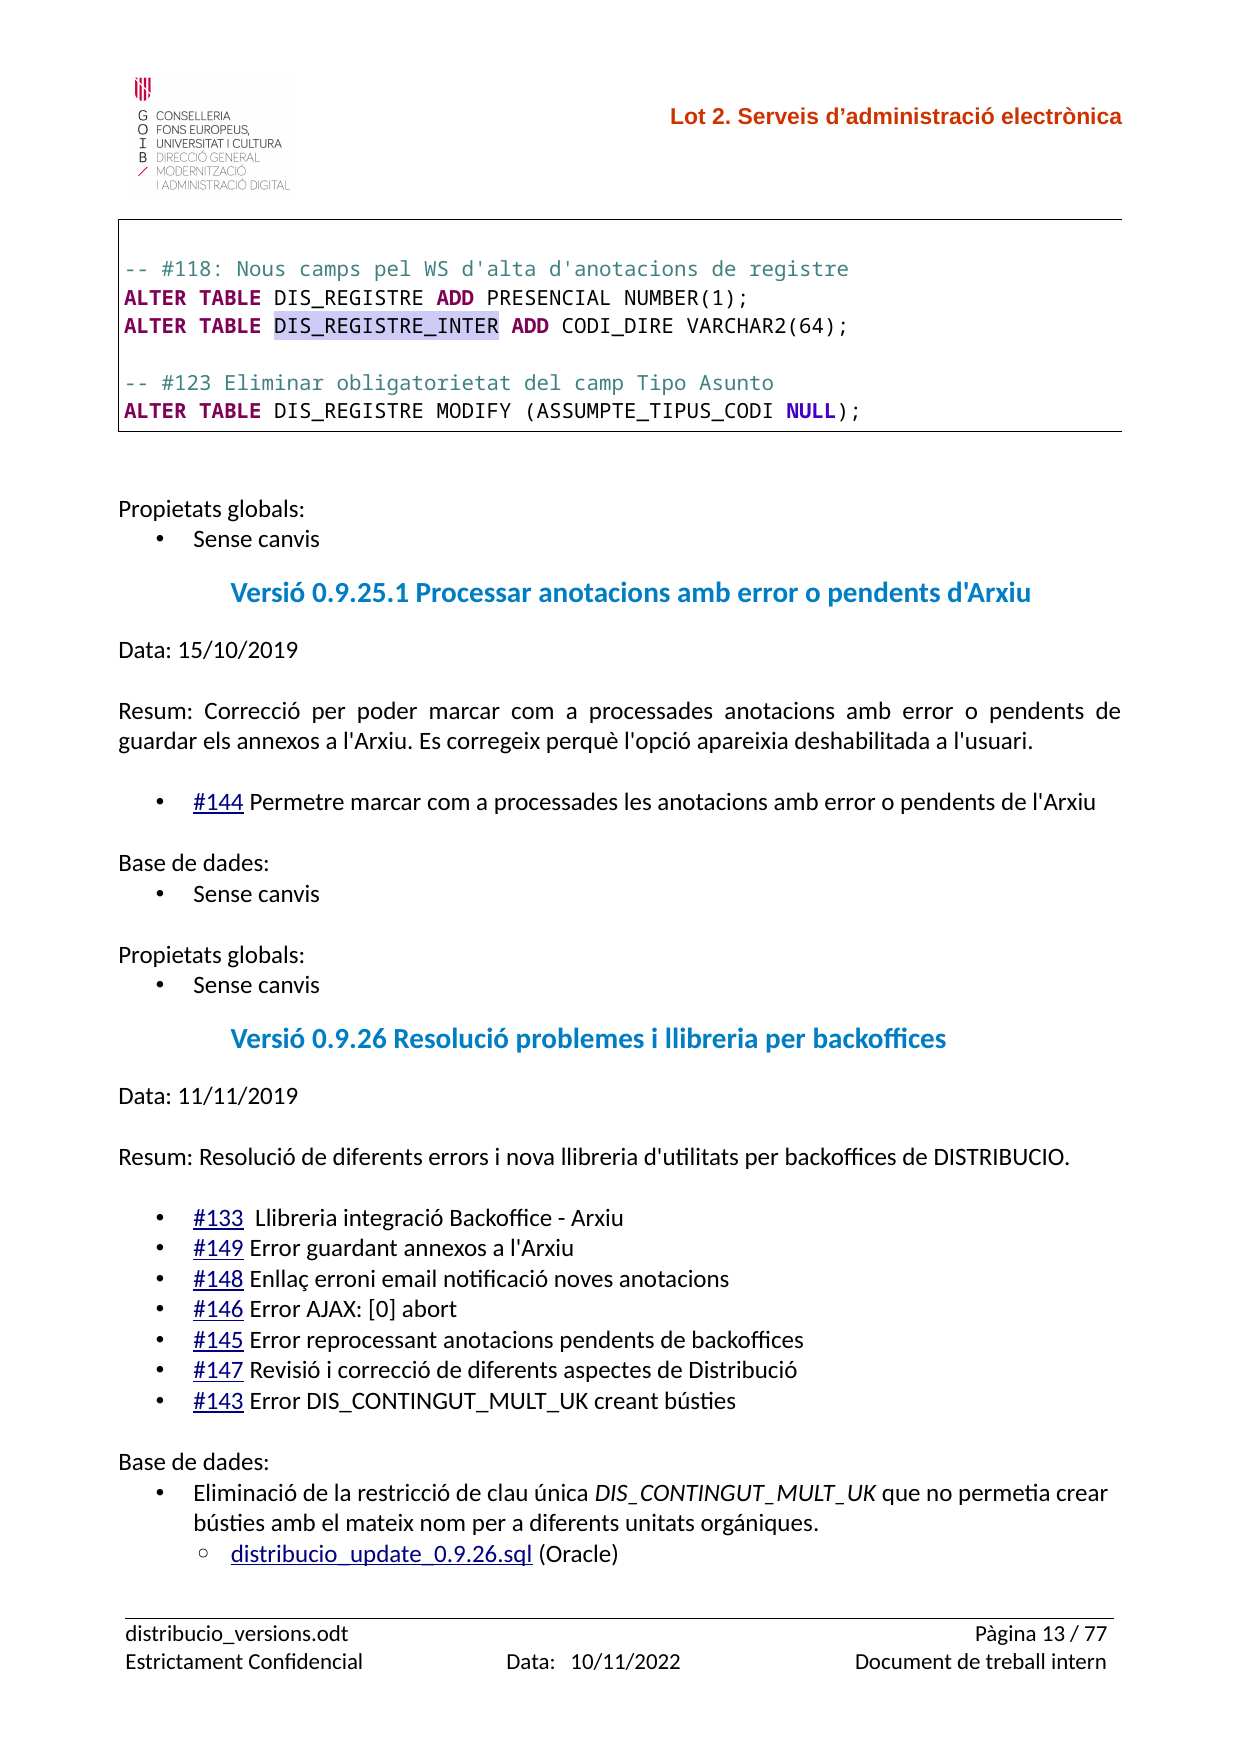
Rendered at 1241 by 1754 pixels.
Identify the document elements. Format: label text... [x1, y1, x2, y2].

list #145 Error reprocessant anotacions pendents de backoffices [156, 1324, 1122, 1354]
list #146 Error AJAX: [0] abort [156, 1293, 1122, 1324]
list #147 Revisió i correcció de diferents aspectes de Distribució [156, 1354, 1122, 1385]
list #149 Error guardant annexos a l'Arxiu [156, 1232, 1122, 1263]
table_header -- #118: Nous camps pel WS d'alta d'anotacions de registre ALTER TABLE DIS_REGISTRE ADD PRESENCIAL NUMBER(1); ALTER TABLE DIS_REGISTRE_INTER ADD CODI_DIRE VARCHAR2(64); -- #123 Eliminar obligatorietat del camp Tipo Asunto ALTER TABLE DIS_REGISTRE MODIFY (ASSUMPTE_TIPUS_CODI NULL); [119, 220, 1122, 431]
text Propietats globals: [118, 493, 1122, 523]
list Sense canvis [156, 523, 1122, 554]
list Sense canvis [156, 969, 1122, 1000]
text Resum: Resolució de diferents errors i nova llibreria d'utilitats per backoffices de DISTRIBUCIO. [118, 1141, 1122, 1171]
subtitle Versió 0.9.25.1 Processar anotacions amb error o pendents d'Arxiu [153, 574, 1122, 610]
text Resum: Correcció per poder marcar com a processades anotacions amb error o pendents de guardar els annexos a l'Arxiu. Es corregeix perquè l'opció apareixia deshabilitada a l'usuari. [118, 695, 1122, 756]
text Base de dades: [118, 1446, 1122, 1477]
list Sense canvis [156, 878, 1122, 908]
list distribucio_update_0.9.26.sql (Oracle) [193, 1538, 1122, 1568]
text Base de dades: [118, 847, 1122, 878]
list Eliminació de la restricció de clau única DIS_CONTINGUT_MULT_UK que no permetia crear bústies amb el mateix nom per a diferents unitats orgániques. [156, 1477, 1122, 1538]
subtitle Versió 0.9.26 Resolució problemes i llibreria per backoffices [153, 1021, 1122, 1056]
list #144 Permetre marcar com a processades les anotacions amb error o pendents de l'Arxiu [156, 786, 1122, 817]
text Data: 15/10/2019 [118, 634, 1122, 664]
list #148 Enllaç erroni email notificació noves anotacions [156, 1263, 1122, 1293]
list #133 Llibreria integració Backoffice - Arxiu [156, 1202, 1122, 1232]
picture [126, 70, 299, 197]
text Data: 11/11/2019 [118, 1080, 1122, 1110]
list #143 Error DIS_CONTINGUT_MULT_UK creant bústies [156, 1385, 1122, 1416]
text Propietats globals: [118, 939, 1122, 969]
